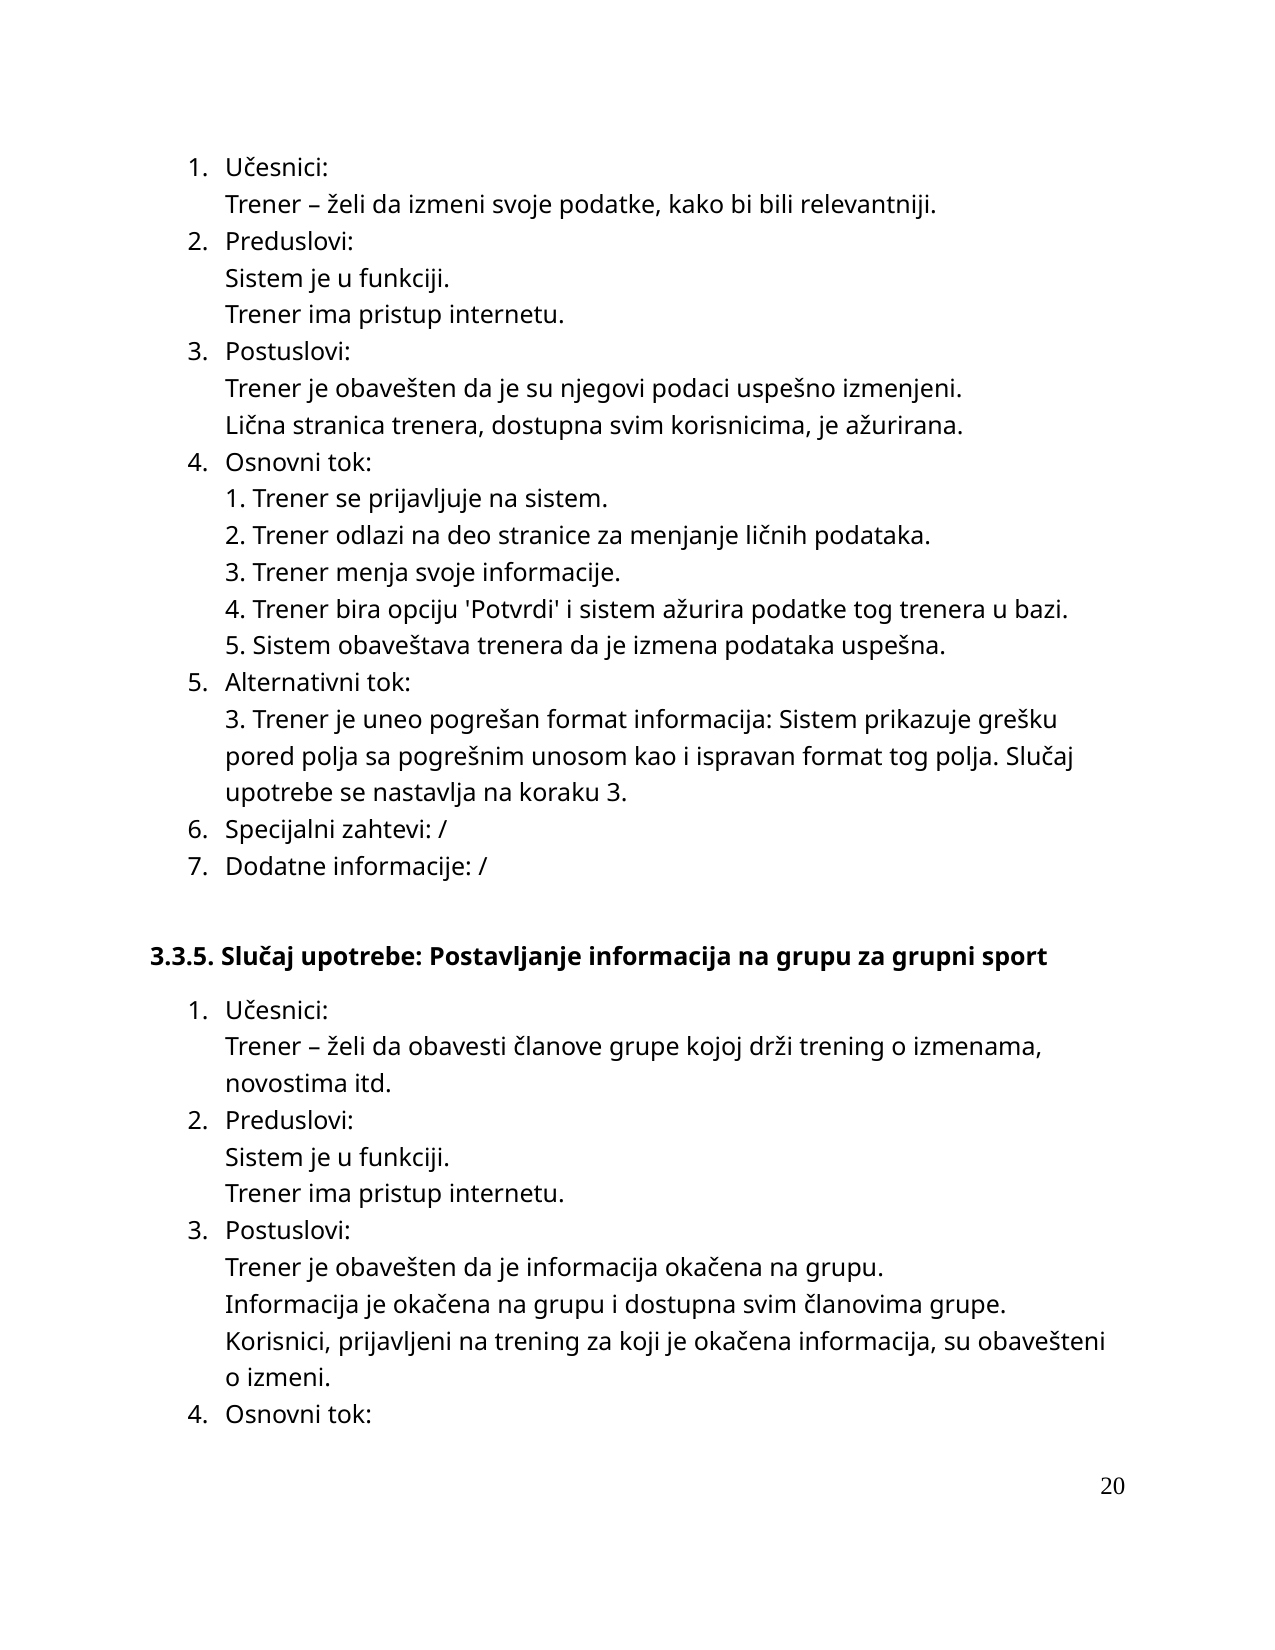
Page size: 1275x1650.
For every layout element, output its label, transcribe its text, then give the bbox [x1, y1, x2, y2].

list Alternativni tok: [187, 665, 1125, 699]
text 2. Trener odlazi na deo stranice za menjanje ličnih podataka. [225, 518, 1125, 552]
list Specijalni zahtevi: / [187, 812, 1125, 846]
text 5. Sistem obaveštava trenera da je izmena podataka uspešna. [150, 628, 1125, 662]
list Učesnici: [187, 992, 1125, 1026]
list Postuslovi: [187, 1213, 1125, 1247]
text 3.3.5. Slučaj upotrebe: Postavljanje informacija na grupu za grupni sport [150, 939, 1125, 973]
list Osnovni tok: [187, 1397, 1125, 1431]
list 3. Trener je uneo pogrešan format informacija: Sistem prikazuje grešku pored polja sa pogrešnim unosom kao i ispravan format tog polja. Slučaj upotrebe se nastavlja na koraku 3. [225, 702, 1125, 809]
list Osnovni tok: [187, 444, 1125, 478]
list Trener ima pristup internetu. [225, 1176, 1125, 1210]
list Trener – želi da obavesti članove grupe kojoj drži trening o izmenama, novostima itd. [225, 1029, 1125, 1100]
list Trener je obavešten da je su njegovi podaci uspešno izmenjeni. [225, 371, 1125, 405]
text 4. Trener bira opciju 'Potvrdi' i sistem ažurira podatke tog trenera u bazi. [225, 591, 1125, 625]
list Dodatne informacije: / [187, 849, 1125, 883]
list Sistem je u funkciji. [225, 1139, 1125, 1173]
list Preduslovi: [187, 223, 1125, 258]
list Preduslovi: [187, 1103, 1125, 1137]
list Sistem je u funkciji. [225, 260, 1125, 294]
list Trener – želi da izmeni svoje podatke, kako bi bili relevantniji. [225, 187, 1125, 221]
list Lična stranica trenera, dostupna svim korisnicima, je ažurirana. [225, 407, 1125, 441]
list Postuslovi: [187, 334, 1125, 368]
list Informacija je okačena na grupu i dostupna svim članovima grupe. [225, 1286, 1125, 1321]
list Korisnici, prijavljeni na trening za koji je okačena informacija, su obavešteni o izmeni. [225, 1323, 1125, 1394]
list Trener je obavešten da je informacija okačena na grupu. [225, 1250, 1125, 1284]
text 1. Trener se prijavljuje na sistem. [225, 481, 1125, 515]
text 3. Trener menja svoje informacije. [225, 554, 1125, 588]
list Trener ima pristup internetu. [225, 297, 1125, 331]
list Učesnici: [187, 150, 1125, 184]
